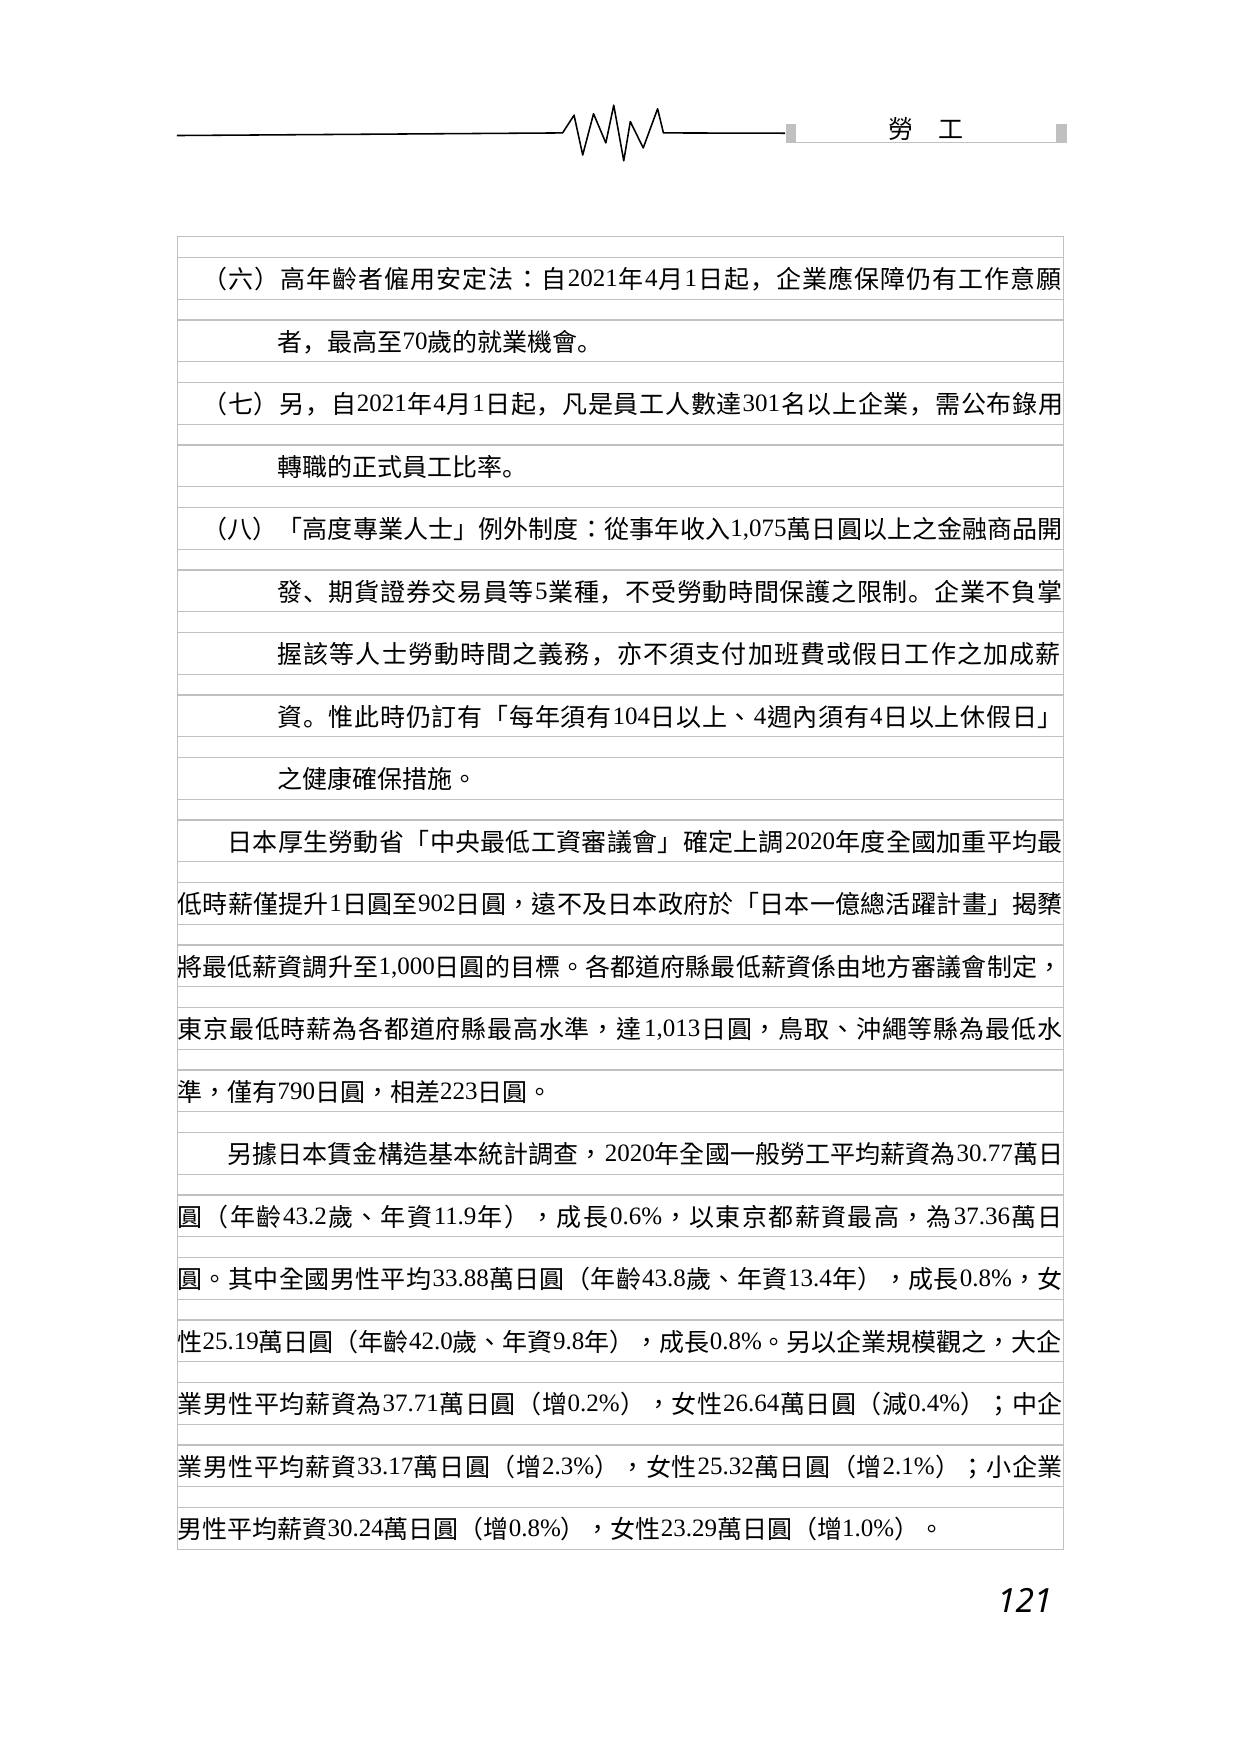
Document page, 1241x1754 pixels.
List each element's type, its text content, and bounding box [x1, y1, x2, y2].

text 東京最低時薪為各都道府縣最高水準，達1,013日圓，鳥取、沖繩等縣為最低水 [178, 1008, 1063, 1049]
text [178, 987, 1063, 1007]
text [202, 362, 1063, 382]
text [202, 675, 1063, 694]
text 準，僅有790日圓，相差223日圓。 [178, 1071, 1063, 1111]
text 轉職的正式員工比率。 [202, 446, 1063, 486]
text [202, 425, 1063, 444]
text （六）高年齡者僱用安定法：自2021年4月1日起，企業應保障仍有工作意願 [202, 258, 1063, 299]
text [202, 737, 1063, 757]
text 男性平均薪資30.24萬日圓（增0.8%），女性23.29萬日圓（增1.0%）。 [178, 1508, 1063, 1549]
text [202, 237, 1063, 257]
text 另據日本賃金構造基本統計調查，2020年全國一般勞工平均薪資為30.77萬日 [178, 1133, 1063, 1174]
text （七）另，自2021年4月1日起，凡是員工人數達301名以上企業，需公布錄用 [202, 383, 1063, 424]
text [178, 1487, 1063, 1507]
text [178, 1112, 1063, 1132]
text [178, 862, 1063, 882]
text 性25.19萬日圓（年齡42.0歲、年資9.8年），成長0.8%。另以企業規模觀之，大企 [178, 1321, 1063, 1361]
text 握該等人士勞動時間之義務，亦不須支付加班費或假日工作之加成薪 [202, 633, 1063, 674]
text 業男性平均薪資33.17萬日圓（增2.3%），女性25.32萬日圓（增2.1%）；小企業 [178, 1446, 1063, 1486]
text 者，最高至70歲的就業機會。 [202, 321, 1063, 361]
text 低時薪僅提升1日圓至902日圓，遠不及日本政府於「日本一億總活躍計畫」揭櫫 [178, 883, 1063, 924]
text [202, 612, 1063, 632]
text 業男性平均薪資為37.71萬日圓（增0.2%），女性26.64萬日圓（減0.4%）；中企 [178, 1383, 1063, 1424]
text [178, 1425, 1063, 1444]
text [178, 1300, 1063, 1319]
text [178, 1237, 1063, 1257]
text [178, 1362, 1063, 1382]
text [178, 1050, 1063, 1069]
text [202, 300, 1063, 319]
text 圓（年齡43.2歲、年資11.9年），成長0.6%，以東京都薪資最高，為37.36萬日 [178, 1196, 1063, 1236]
text 日本厚生勞動省「中央最低工資審議會」確定上調2020年度全國加重平均最 [178, 821, 1063, 861]
text [202, 487, 1063, 507]
text （八）「高度專業人士」例外制度：從事年收入1,075萬日圓以上之金融商品開 [202, 508, 1063, 549]
text 將最低薪資調升至1,000日圓的目標。各都道府縣最低薪資係由地方審議會制定， [178, 946, 1063, 986]
text [178, 1175, 1063, 1194]
text 圓。其中全國男性平均33.88萬日圓（年齡43.8歲、年資13.4年），成長0.8%，女 [178, 1258, 1063, 1299]
text 資。惟此時仍訂有「每年須有104日以上、4週內須有4日以上休假日」 [202, 696, 1063, 736]
text [202, 550, 1063, 569]
text [178, 800, 1063, 819]
text 發、期貨證券交易員等5業種，不受勞動時間保護之限制。企業不負掌 [202, 571, 1063, 611]
text 之健康確保措施。 [202, 758, 1063, 799]
text [178, 925, 1063, 944]
